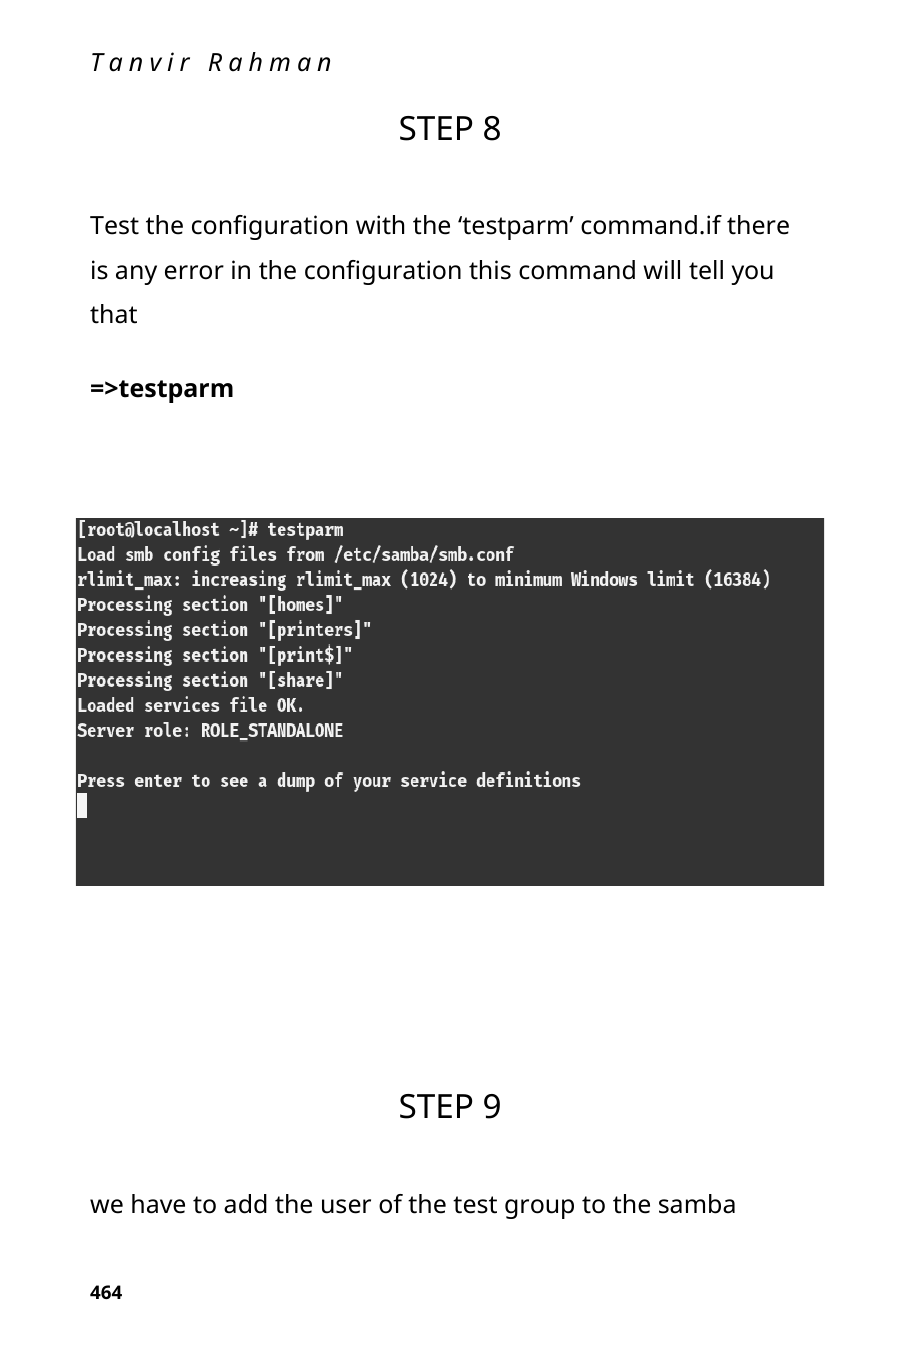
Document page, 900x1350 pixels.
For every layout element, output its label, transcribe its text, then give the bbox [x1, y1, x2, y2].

text =>testparm [90, 371, 810, 404]
text STEP 8 [90, 105, 810, 150]
text we have to add the user of the test group to the samba [90, 1187, 810, 1221]
picture [75, 518, 825, 886]
text STEP 9 [90, 1083, 810, 1129]
text Test the configuration with the ‘testparm’ command.if there is any error in the configuration this command will tell you that [90, 208, 810, 331]
